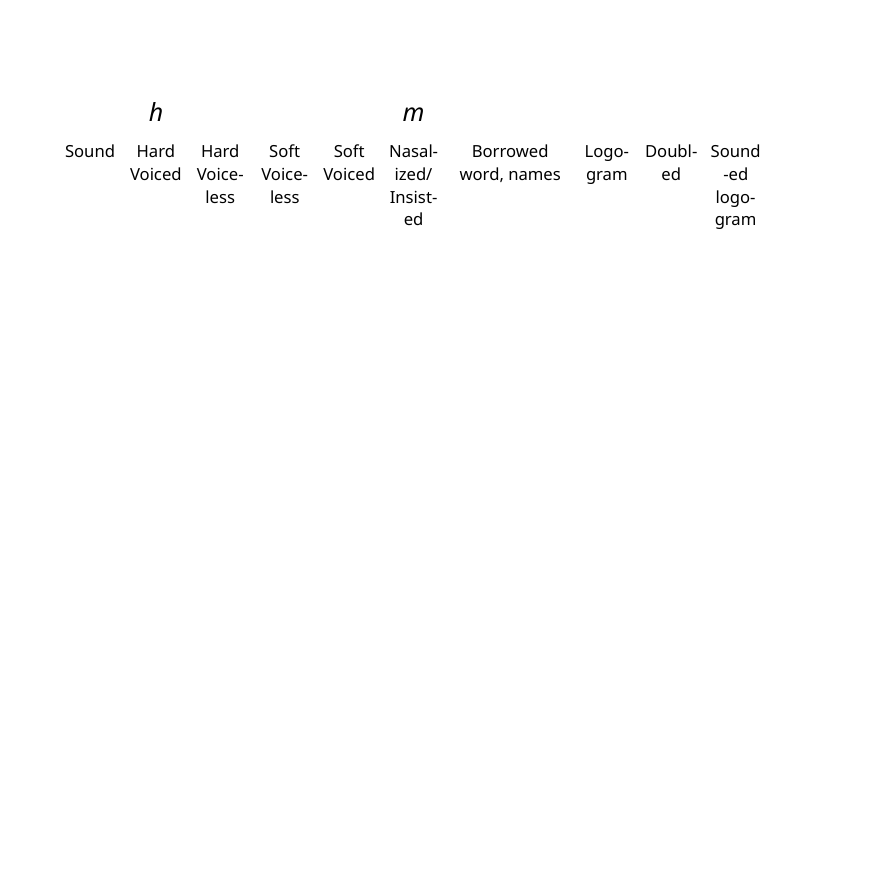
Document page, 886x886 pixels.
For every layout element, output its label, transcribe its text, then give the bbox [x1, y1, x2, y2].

table_cell Logo-gram [574, 134, 639, 236]
table_cell Doubl-ed [639, 134, 703, 236]
table_header [510, 89, 574, 134]
table_cell Hard Voice-less [188, 134, 252, 236]
table_header [446, 89, 510, 134]
table_header [639, 89, 703, 134]
table_header [703, 89, 768, 134]
table_header [317, 89, 381, 134]
table_cell Borrowed word, names [446, 134, 574, 236]
table_cell Sound-ed logo-gram [703, 134, 768, 236]
table_header [59, 89, 123, 134]
table_header m [381, 89, 446, 134]
table_cell Sound [59, 134, 123, 236]
table_header h [124, 89, 188, 134]
table_header [188, 89, 252, 134]
table_cell Nasal-ized/ Insist-ed [381, 134, 446, 236]
table_header [252, 89, 317, 134]
table_cell Soft Voice-less [252, 134, 317, 236]
table_header [574, 89, 639, 134]
table_cell Hard Voiced [124, 134, 188, 236]
table_cell Soft Voiced [317, 134, 381, 236]
